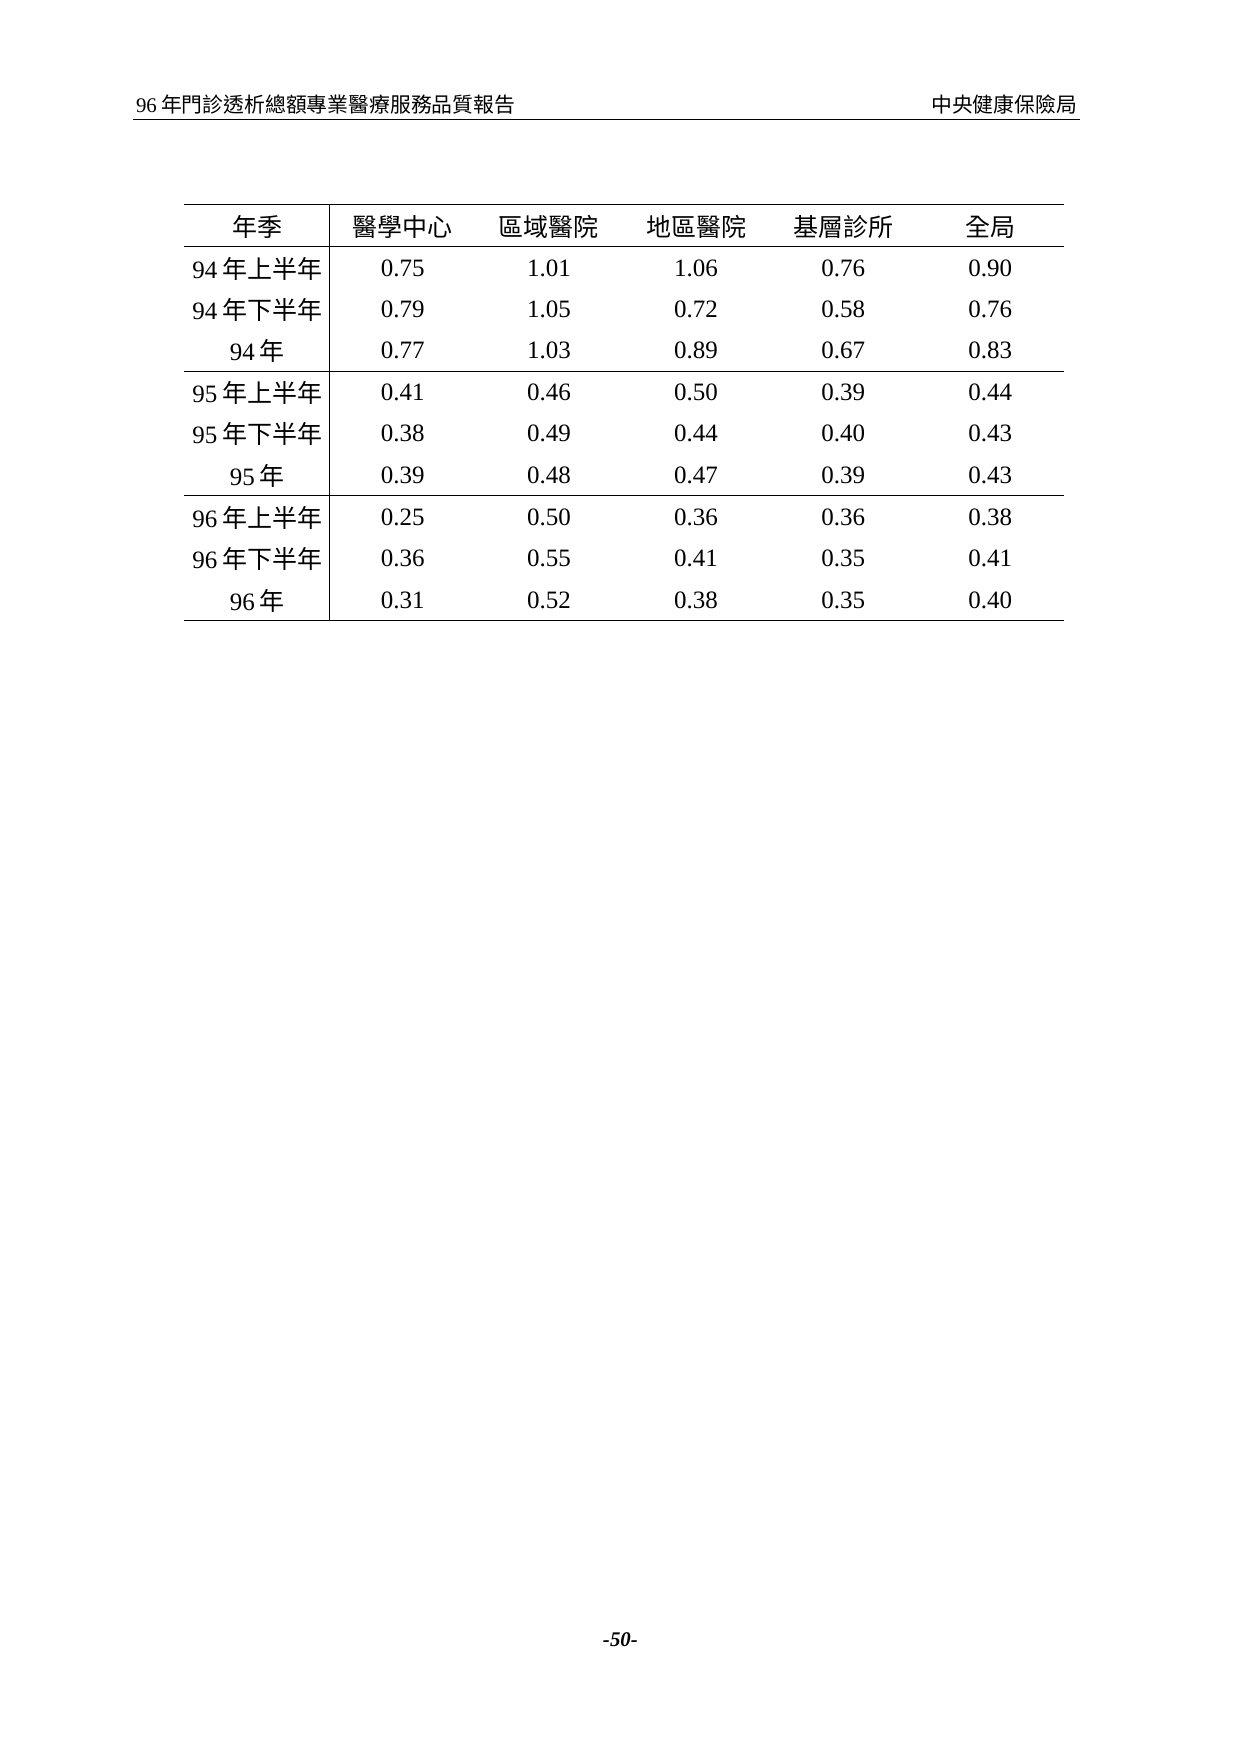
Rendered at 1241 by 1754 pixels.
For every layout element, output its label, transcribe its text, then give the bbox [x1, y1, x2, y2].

table_cell 0.72 [622, 288, 769, 329]
table_header 醫學中心 [330, 205, 475, 246]
table_cell 0.46 [475, 372, 622, 412]
table_cell 0.39 [769, 454, 916, 495]
table_cell 0.44 [916, 372, 1063, 412]
table_cell 0.90 [916, 247, 1063, 287]
table_cell 0.43 [916, 454, 1063, 495]
table_cell 96年上半年 [184, 496, 329, 537]
table_cell 0.40 [916, 579, 1063, 620]
table_cell 1.01 [475, 247, 622, 287]
table_cell 96年 [184, 579, 329, 620]
table_cell 0.44 [622, 412, 769, 454]
table_cell 0.41 [622, 537, 769, 578]
table_cell 0.89 [622, 329, 769, 371]
table_cell 0.58 [769, 288, 916, 329]
table_cell 0.79 [330, 288, 475, 329]
table_cell 0.49 [475, 412, 622, 454]
table_cell 0.41 [330, 372, 475, 412]
table_cell 0.35 [769, 537, 916, 578]
table_header 年季 [184, 205, 329, 246]
table_cell 0.48 [475, 454, 622, 495]
table_cell 0.36 [330, 537, 475, 578]
table_cell 0.67 [769, 329, 916, 371]
table_cell 0.36 [622, 496, 769, 537]
table_header 全局 [916, 205, 1063, 246]
table_cell 0.76 [769, 247, 916, 287]
table_cell 95年 [184, 454, 329, 495]
table_cell 0.40 [769, 412, 916, 454]
table_header 地區醫院 [622, 205, 769, 246]
table_cell 0.41 [916, 537, 1063, 578]
table_cell 0.76 [916, 288, 1063, 329]
table_cell 0.39 [769, 372, 916, 412]
table_cell 94年上半年 [184, 247, 329, 287]
table_cell 0.83 [916, 329, 1063, 371]
table_cell 95年上半年 [184, 372, 329, 412]
table_cell 0.35 [769, 579, 916, 620]
table_cell 0.39 [330, 454, 475, 495]
table_header 區域醫院 [475, 205, 622, 246]
table_cell 0.43 [916, 412, 1063, 454]
table_cell 0.55 [475, 537, 622, 578]
table_cell 1.05 [475, 288, 622, 329]
table_cell 0.31 [330, 579, 475, 620]
table_header 基層診所 [769, 205, 916, 246]
table_cell 0.50 [475, 496, 622, 537]
table_cell 0.36 [769, 496, 916, 537]
table_cell 96年下半年 [184, 537, 329, 578]
table_cell 0.77 [330, 329, 475, 371]
table_cell 0.38 [622, 579, 769, 620]
table_cell 95年下半年 [184, 412, 329, 454]
table_cell 94年 [184, 329, 329, 371]
table_cell 0.50 [622, 372, 769, 412]
table_cell 0.38 [916, 496, 1063, 537]
table_cell 0.52 [475, 579, 622, 620]
table_cell 0.47 [622, 454, 769, 495]
table_cell 94年下半年 [184, 288, 329, 329]
table_cell 0.75 [330, 247, 475, 287]
table_cell 0.25 [330, 496, 475, 537]
table_cell 1.03 [475, 329, 622, 371]
table_cell 0.38 [330, 412, 475, 454]
table_cell 1.06 [622, 247, 769, 287]
